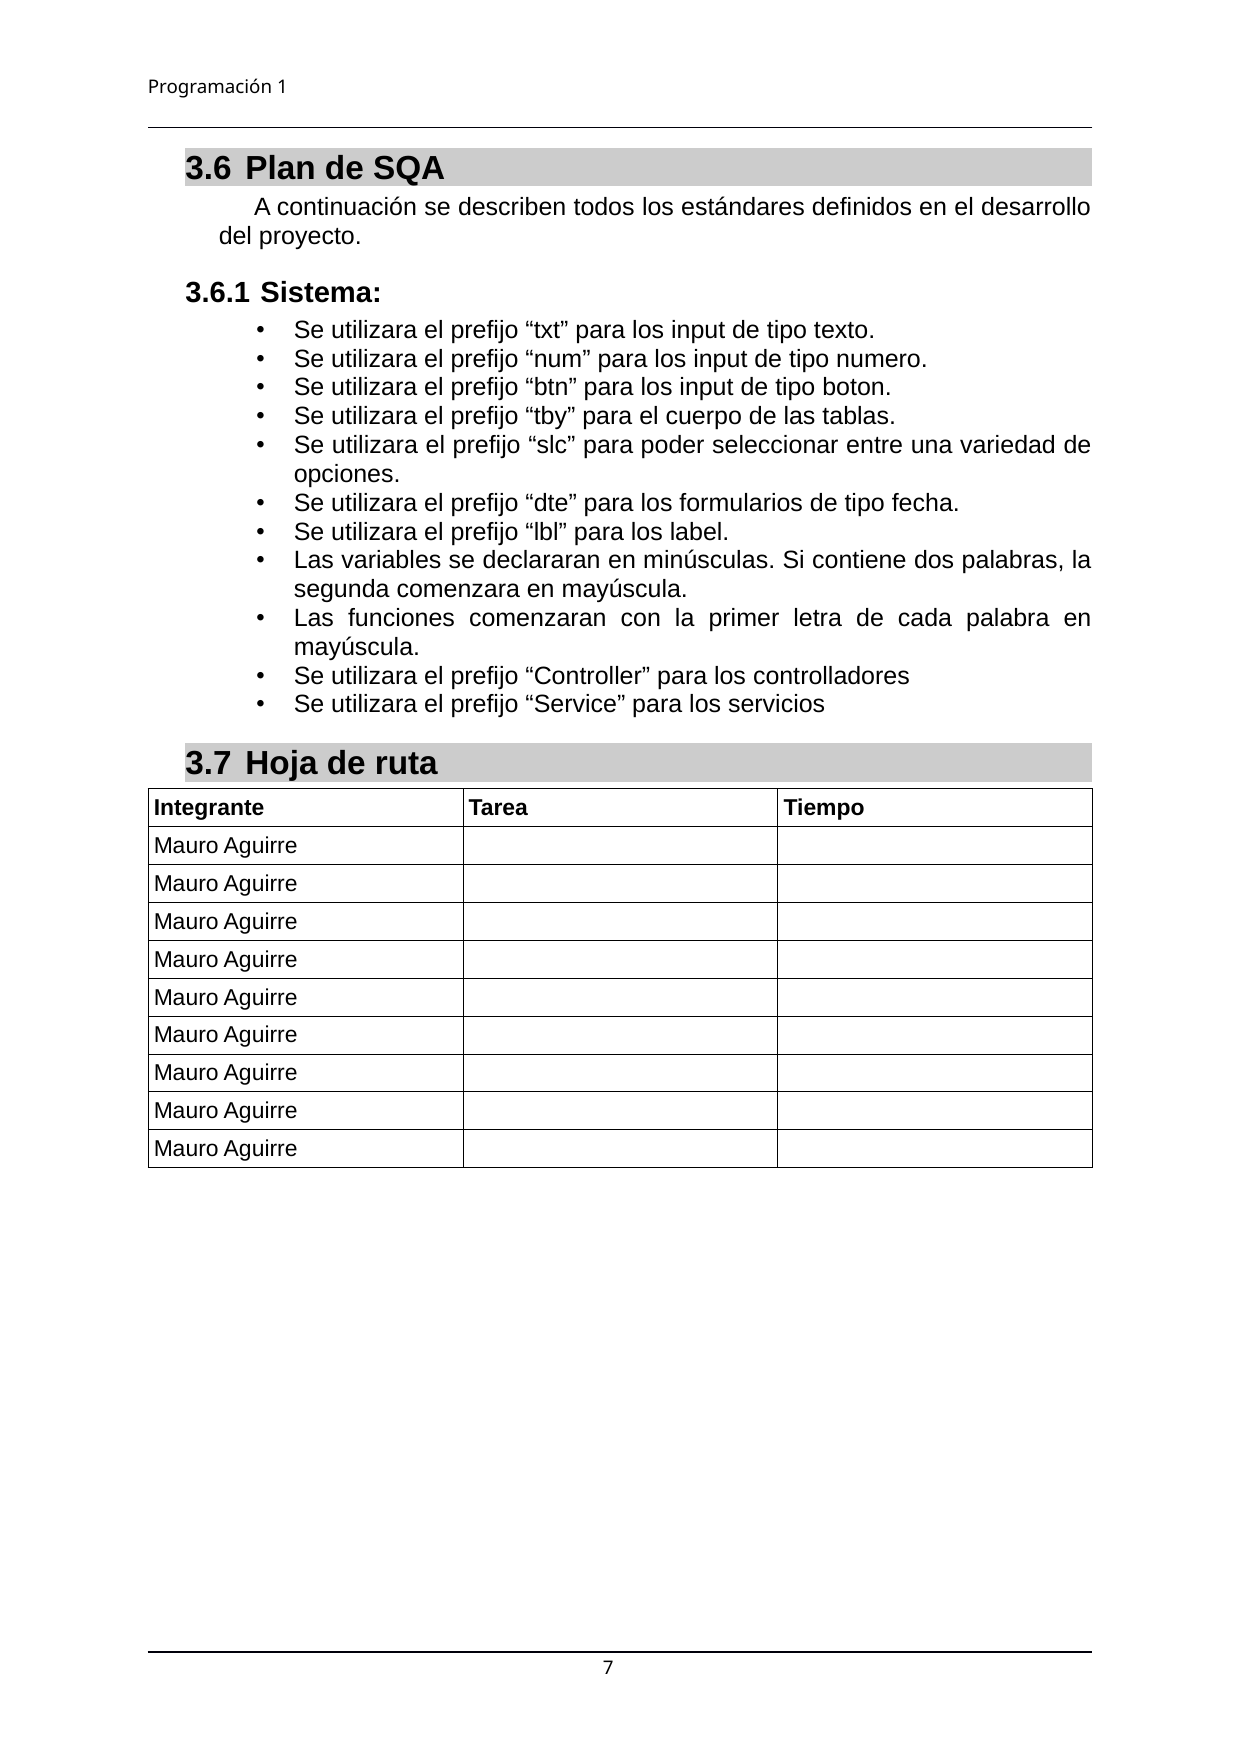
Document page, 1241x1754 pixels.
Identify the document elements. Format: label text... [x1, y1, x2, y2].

subtitle Sistema: [185, 275, 1092, 308]
table_cell Mauro Aguirre [149, 1130, 463, 1167]
list Se utilizara el prefijo “dte” para los formularios de tipo fecha. [256, 488, 1092, 517]
table_cell [778, 941, 1092, 978]
table_cell Mauro Aguirre [149, 827, 463, 864]
table_cell Mauro Aguirre [149, 865, 463, 902]
table_cell [778, 1055, 1092, 1091]
list Se utilizara el prefijo “slc” para poder seleccionar entre una variedad de opciones. [256, 430, 1092, 488]
table_cell Mauro Aguirre [149, 1017, 463, 1053]
list Las variables se declararan en minúsculas. Si contiene dos palabras, la segunda comenzara en mayúscula. [256, 545, 1092, 603]
list Se utilizara el prefijo “Controller” para los controlladores [256, 661, 1092, 689]
table_cell [464, 865, 777, 902]
table_cell [778, 827, 1092, 864]
table_header Integrante [149, 789, 463, 826]
table_cell [778, 979, 1092, 1016]
table_cell [464, 1130, 777, 1167]
list Se utilizara el prefijo “num” para los input de tipo numero. [256, 343, 1092, 372]
table_cell [778, 1017, 1092, 1053]
table_cell [464, 903, 777, 940]
table_cell [464, 1092, 777, 1129]
table_cell [464, 1017, 777, 1053]
list Se utilizara el prefijo “lbl” para los label. [256, 517, 1092, 545]
list Se utilizara el prefijo “Service” para los servicios [256, 689, 1092, 718]
table_cell [464, 1055, 777, 1091]
table_cell Mauro Aguirre [149, 1092, 463, 1129]
list Las funciones comenzaran con la primer letra de cada palabra en mayúscula. [256, 603, 1092, 661]
subtitle Plan de SQA [185, 148, 1092, 186]
table_cell [778, 1130, 1092, 1167]
list Se utilizara el prefijo “btn” para los input de tipo boton. [256, 372, 1092, 401]
list Se utilizara el prefijo “tby” para el cuerpo de las tablas. [256, 401, 1092, 430]
table_cell Mauro Aguirre [149, 941, 463, 978]
table_header Tiempo [778, 789, 1092, 826]
table_cell [778, 865, 1092, 902]
table_cell [778, 1092, 1092, 1129]
subtitle Hoja de ruta [185, 743, 1092, 782]
table_cell Mauro Aguirre [149, 903, 463, 940]
table_cell Mauro Aguirre [149, 979, 463, 1016]
table_cell [464, 979, 777, 1016]
table_cell [464, 827, 777, 864]
list Se utilizara el prefijo “txt” para los input de tipo texto. [256, 315, 1092, 343]
text A continuación se describen todos los estándares definidos en el desarrollo del proyecto. [218, 192, 1092, 250]
table_cell [464, 941, 777, 978]
table_header Tarea [464, 789, 777, 826]
table_cell Mauro Aguirre [149, 1055, 463, 1091]
table_cell [778, 903, 1092, 940]
